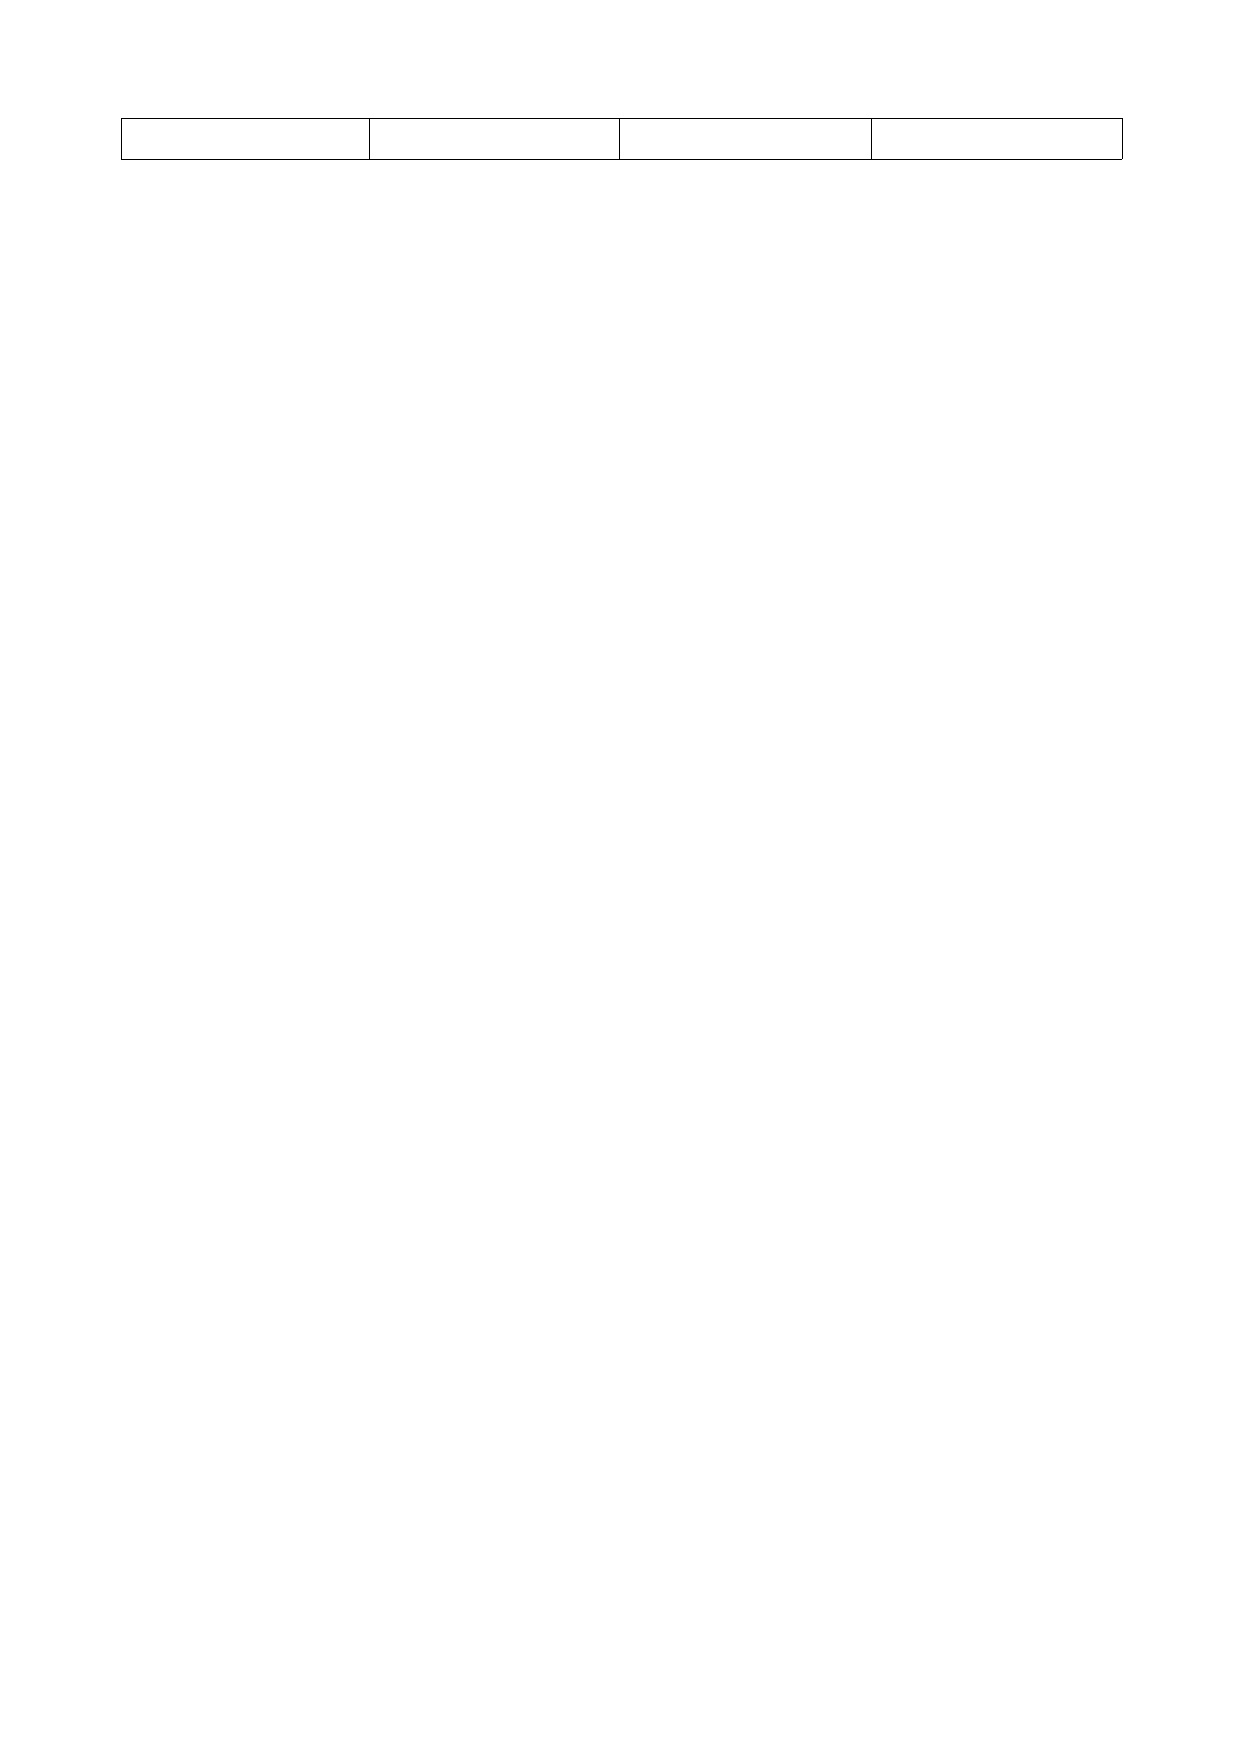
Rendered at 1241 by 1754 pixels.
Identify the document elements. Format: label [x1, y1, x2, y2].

table_cell [872, 119, 1122, 158]
table_cell [122, 119, 369, 158]
table_cell [370, 119, 619, 158]
table_cell [620, 119, 871, 158]
